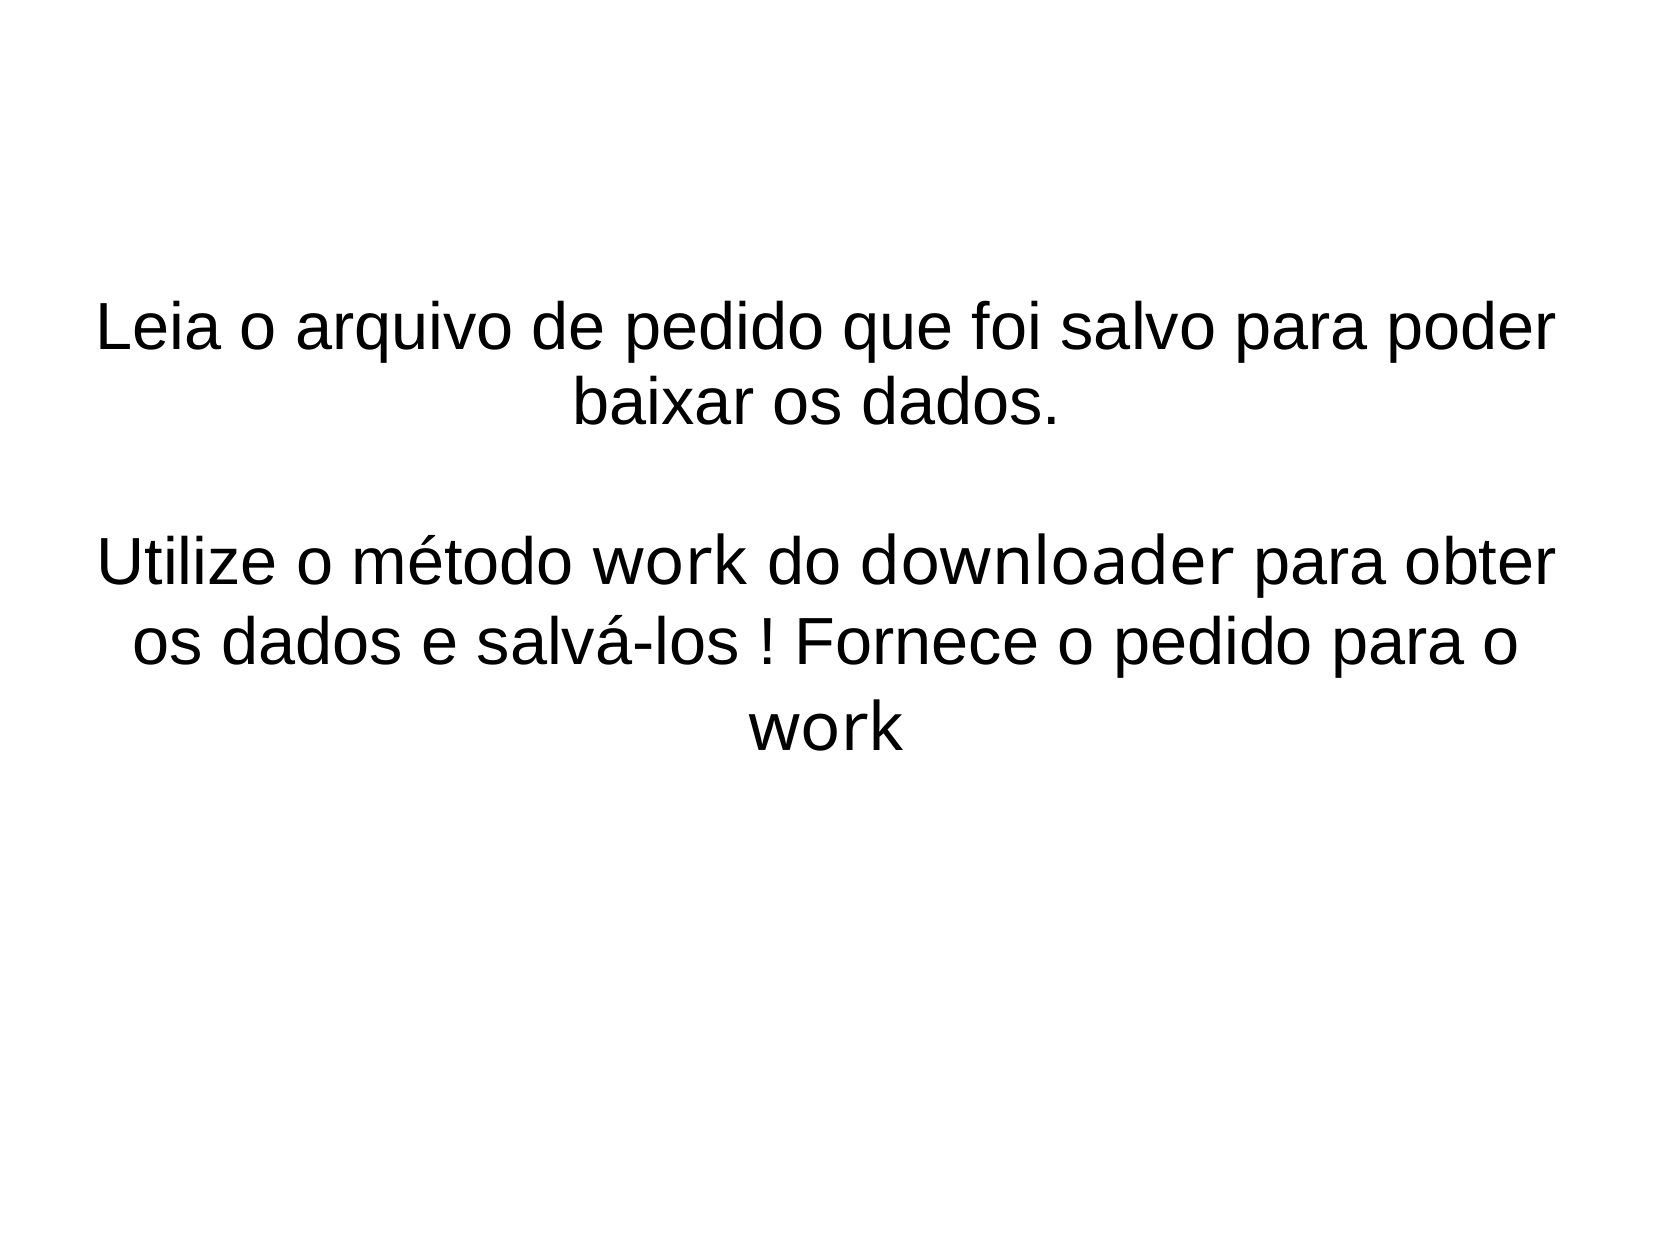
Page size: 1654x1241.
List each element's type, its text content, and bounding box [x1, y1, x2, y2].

subtitle Leia o arquivo de pedido que foi salvo para poder baixar os dados. Utilize o método work do downloader para obter os dados e salvá-los ! Fornece o pedido para o work [82, 49, 1571, 1010]
